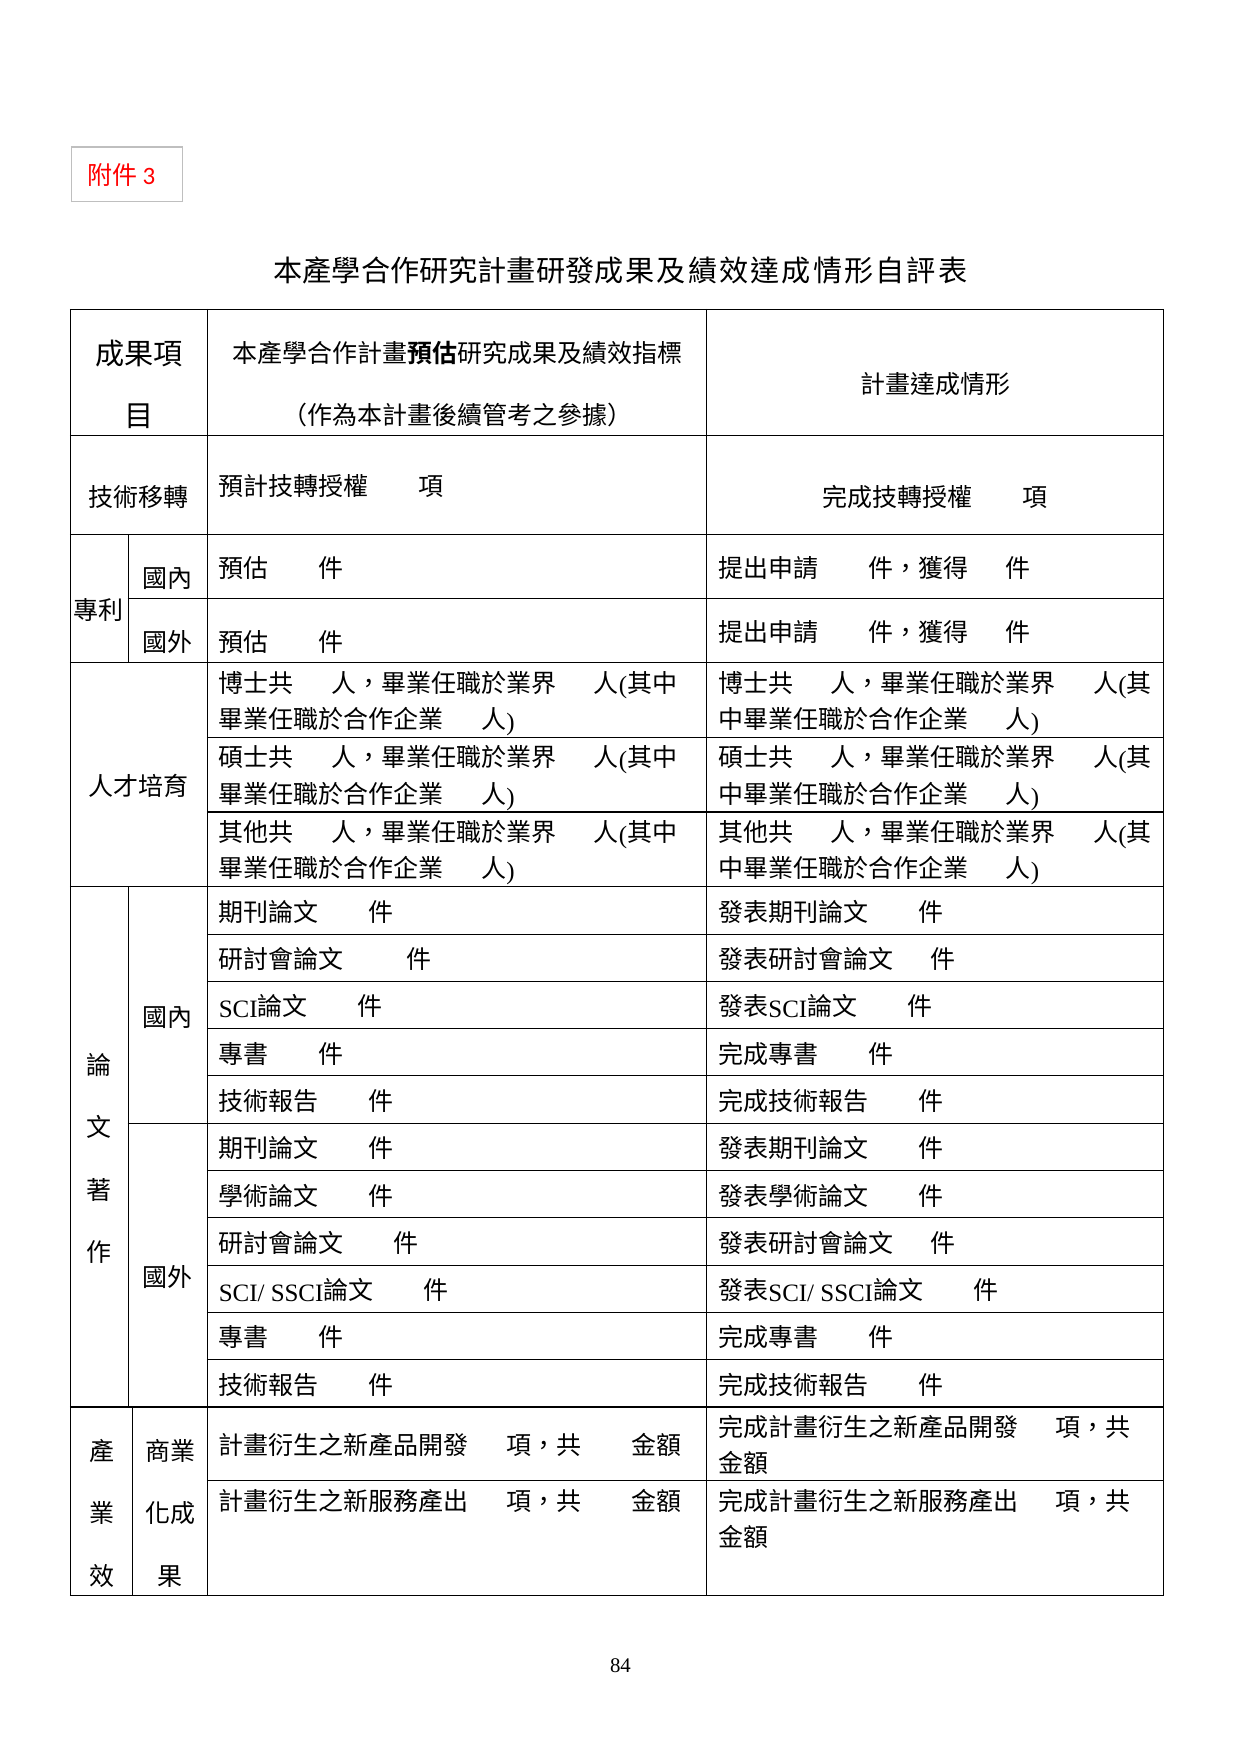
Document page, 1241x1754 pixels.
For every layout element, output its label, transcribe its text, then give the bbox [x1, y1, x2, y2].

table_cell 技術報告 件 [208, 1360, 706, 1406]
table_cell 技術移轉 [71, 436, 207, 534]
table_cell 期刊論文 件 [208, 887, 706, 933]
table_cell 預估 件 [208, 599, 706, 662]
table_cell 專書 件 [208, 1313, 706, 1359]
table_cell 預估 件 [208, 535, 706, 598]
table_cell 完成計畫衍生之新服務產出 項，共 金額 [707, 1481, 1163, 1595]
table_cell 碩士共 人，畢業任職於業界 人(其中畢業任職於合作企業 人) [707, 738, 1163, 811]
table_cell 其他共 人，畢業任職於業界 人(其中畢業任職於合作企業 人) [208, 813, 706, 886]
table_cell 發表研討會論文 件 [707, 935, 1163, 981]
table_cell 發表研討會論文 件 [707, 1218, 1163, 1264]
table_cell 發表SCI論文 件 [707, 982, 1163, 1028]
table_cell 國內 [129, 535, 207, 598]
table_cell 國外 [129, 1124, 207, 1406]
table_cell 產業效 [71, 1408, 132, 1595]
table_cell 國外 [129, 599, 207, 662]
table_cell 學術論文 件 [208, 1171, 706, 1217]
table_cell 人才培育 [71, 663, 207, 886]
table_cell 論文著作 [71, 887, 128, 1406]
table_cell 期刊論文 件 [208, 1124, 706, 1170]
table_header 計畫達成情形 [707, 310, 1163, 435]
table_cell 專書 件 [208, 1029, 706, 1075]
table_header 成果項目 [71, 310, 207, 435]
table_cell 完成技轉授權 項 [707, 436, 1163, 534]
table_cell 完成技術報告 件 [707, 1076, 1163, 1123]
table_cell 完成專書 件 [707, 1029, 1163, 1075]
table_header 本產學合作計畫預估研究成果及績效指標 （作為本計畫後續管考之參據） [208, 310, 706, 435]
text 附件3 [87, 155, 167, 191]
table_cell 商業化成果 [133, 1408, 207, 1595]
table_cell 博士共 人，畢業任職於業界 人(其中畢業任職於合作企業 人) [208, 663, 706, 737]
table_cell 提出申請 件，獲得 件 [707, 535, 1163, 598]
table_cell 發表SCI/ SSCI論文 件 [707, 1266, 1163, 1312]
table_cell 研討會論文 件 [208, 935, 706, 981]
table_cell 專利 [71, 535, 128, 662]
table_cell 完成計畫衍生之新產品開發 項，共 金額 [707, 1408, 1163, 1480]
table_cell 技術報告 件 [208, 1076, 706, 1123]
table_cell 其他共 人，畢業任職於業界 人(其中畢業任職於合作企業 人) [707, 813, 1163, 886]
table_cell 碩士共 人，畢業任職於業界 人(其中畢業任職於合作企業 人) [208, 738, 706, 811]
table_cell 發表期刊論文 件 [707, 887, 1163, 933]
table_cell 完成專書 件 [707, 1313, 1163, 1359]
table_cell 研討會論文 件 [208, 1218, 706, 1264]
table_cell 預計技轉授權 項 [208, 436, 706, 534]
table_cell SCI論文 件 [208, 982, 706, 1028]
table_cell SCI/ SSCI論文 件 [208, 1266, 706, 1312]
table_cell 提出申請 件，獲得 件 [707, 599, 1163, 662]
table_cell 國內 [129, 887, 207, 1123]
table_cell 完成技術報告 件 [707, 1360, 1163, 1406]
table_cell 發表學術論文 件 [707, 1171, 1163, 1217]
text 本產學合作研究計畫研發成果及績效達成情形自評表 [71, 227, 1169, 290]
table_cell 博士共 人，畢業任職於業界 人(其中畢業任職於合作企業 人) [707, 663, 1163, 737]
table_cell 計畫衍生之新服務產出 項，共 金額 [208, 1481, 706, 1595]
table_cell 發表期刊論文 件 [707, 1124, 1163, 1170]
table_cell 計畫衍生之新產品開發 項，共 金額 [208, 1408, 706, 1480]
